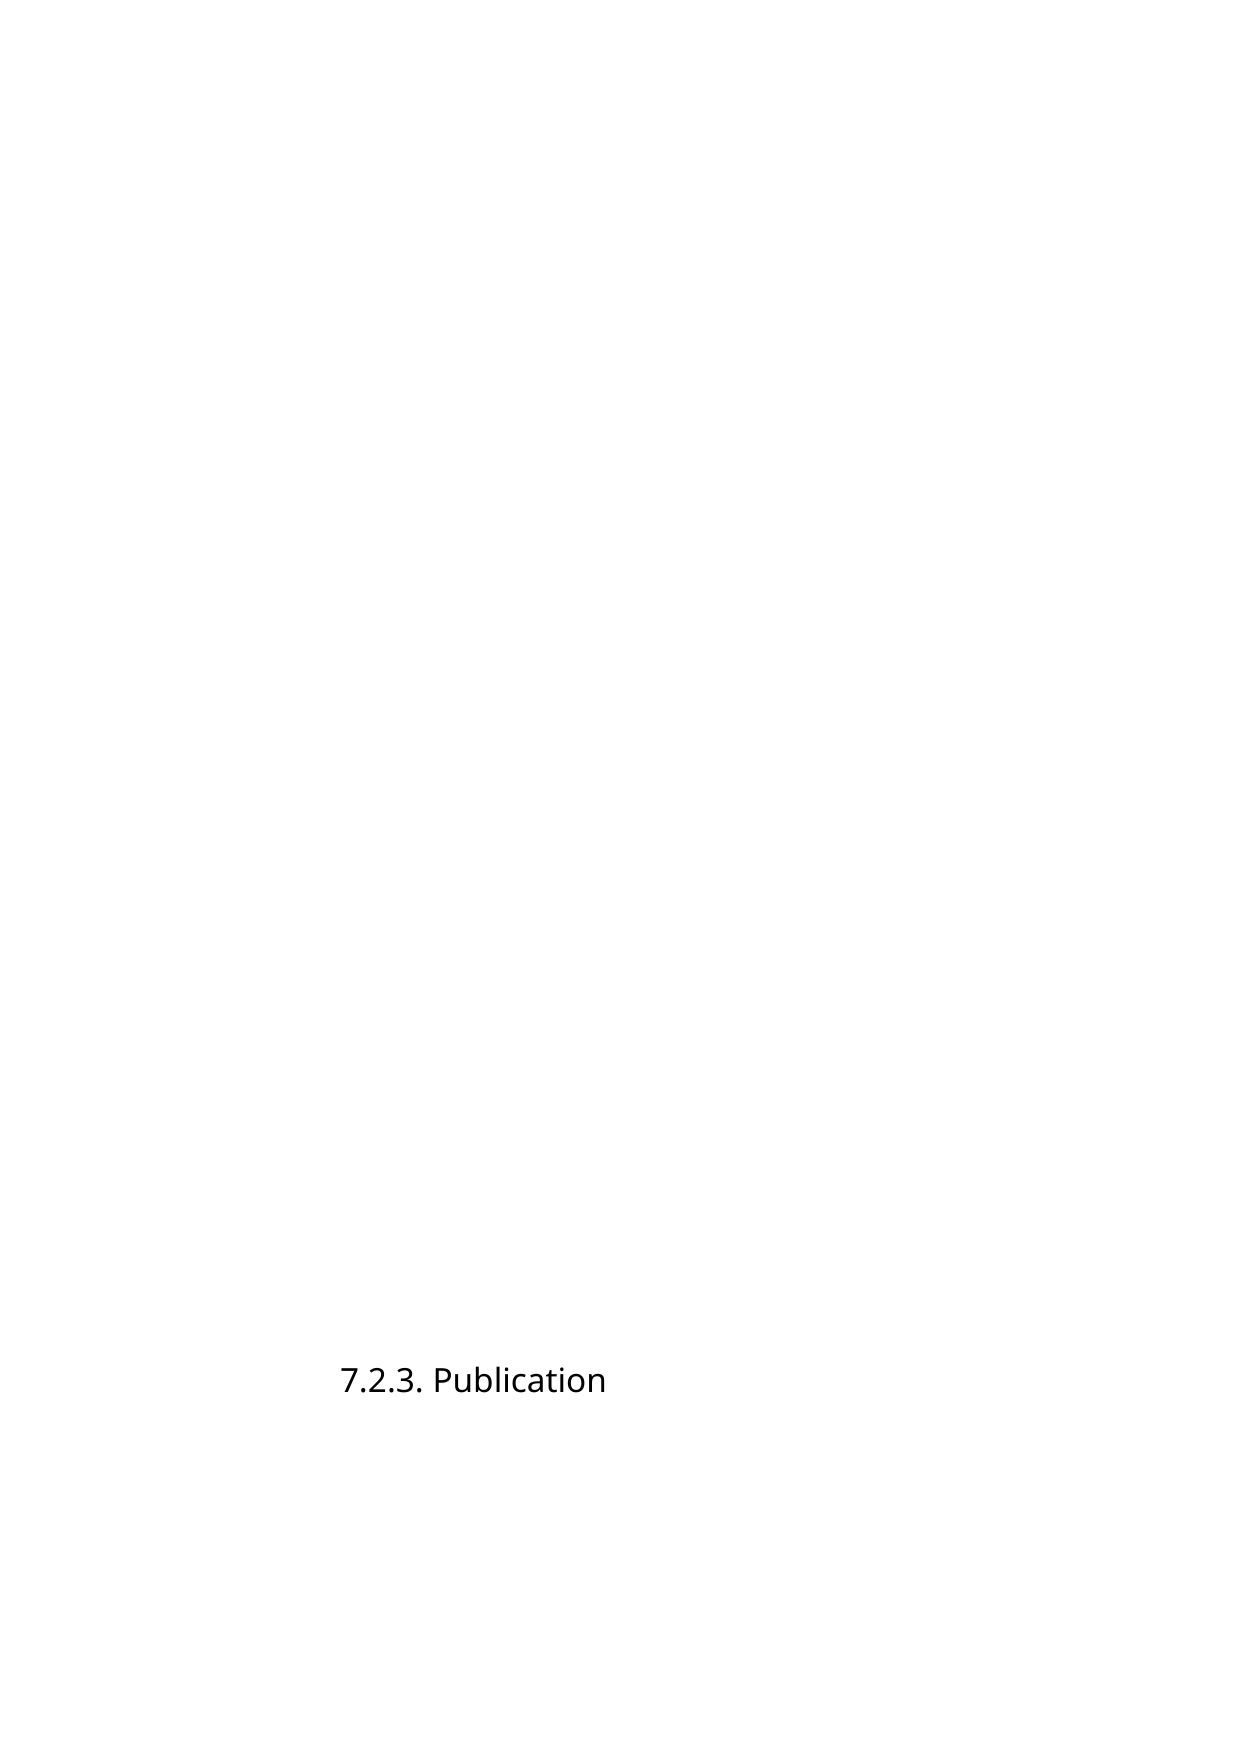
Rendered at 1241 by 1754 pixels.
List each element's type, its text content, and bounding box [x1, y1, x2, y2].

text 7.2.3. Publication [340, 1357, 1122, 1403]
